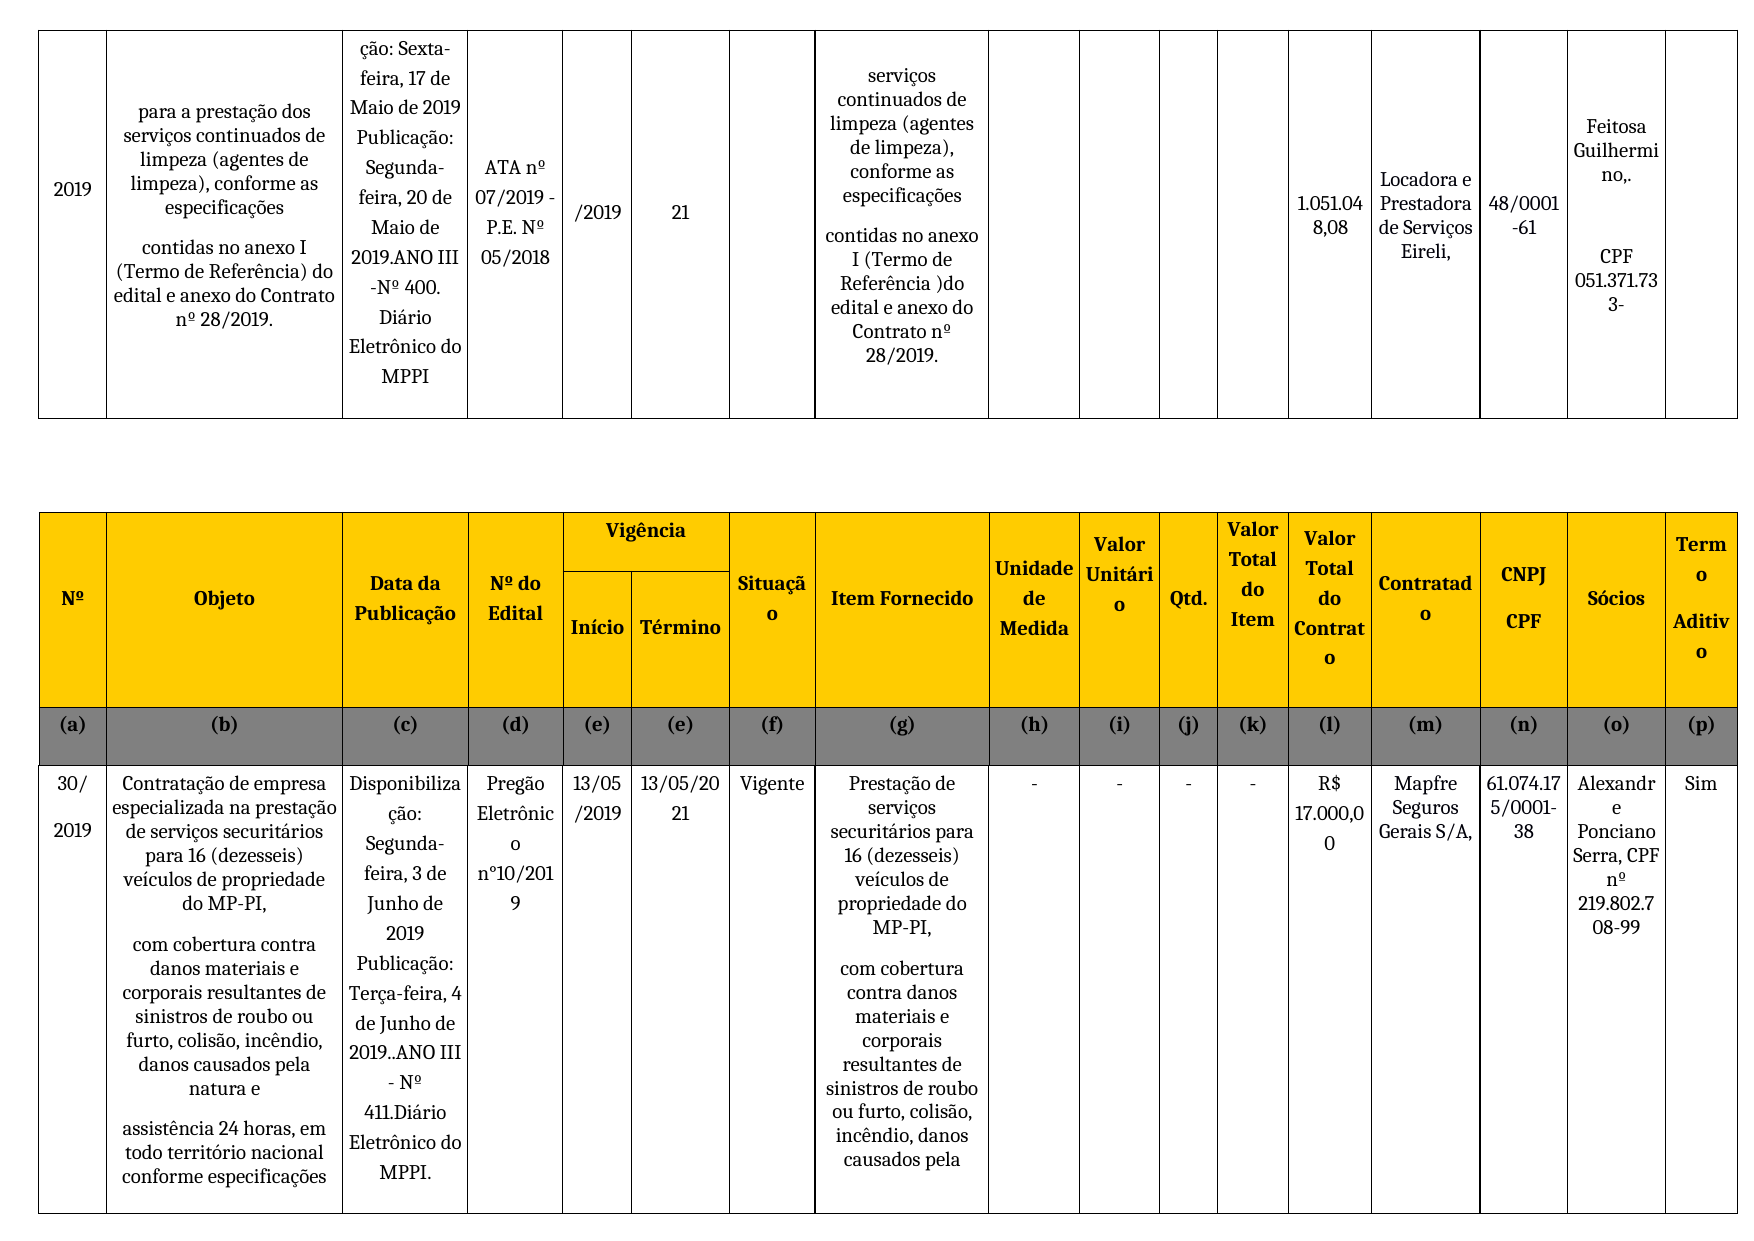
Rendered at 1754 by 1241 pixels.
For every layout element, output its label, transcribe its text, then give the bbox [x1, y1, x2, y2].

table_cell [730, 31, 814, 418]
table_header Nº [40, 513, 106, 707]
table_cell 21 [632, 31, 729, 418]
table_cell Sim [1666, 766, 1737, 1213]
table_header Valor Unitário [1080, 513, 1159, 707]
table_header Valor Total do Contrato [1289, 513, 1371, 707]
table_header Objeto [107, 513, 342, 707]
table_cell Feitosa Guilhermino,. CPF 051.371.733- [1568, 31, 1665, 418]
table_cell R$ 17.000,00 [1289, 766, 1371, 1213]
table_cell - [989, 766, 1079, 1213]
table_cell (c) [343, 708, 468, 765]
table_cell 13/05/2021 [632, 766, 729, 1213]
table_cell (l) [1289, 708, 1371, 765]
table_cell 48/0001-61 [1481, 31, 1567, 418]
table_cell 30/ 2019 [39, 766, 106, 1213]
table_header CNPJ CPF [1481, 513, 1567, 707]
table_header Data da Publicação [343, 513, 468, 707]
table_header Vigência [564, 513, 729, 571]
table_cell Contratação de empresa especializada na prestação de serviços securitários para 16 (dezesseis) veículos de propriedade do MP-PI, com cobertura contra danos materiais e corporais resultantes de sinistros de roubo ou furto, colisão, incêndio, danos causados pela natura e assistência 24 horas, em todo território nacional conforme especificações [107, 766, 342, 1213]
table_header Item Fornecido [816, 513, 989, 707]
table_cell Prestação de serviços securitários para 16 (dezesseis) veículos de propriedade do MP-PI, com cobertura contra danos materiais e corporais resultantes de sinistros de roubo ou furto, colisão, incêndio, danos causados pela [816, 766, 988, 1213]
table_cell (g) [816, 708, 989, 765]
table_cell (e) [564, 708, 631, 765]
table_header Nº do Edital [469, 513, 563, 707]
table_cell (a) [40, 708, 106, 765]
table_cell (j) [1160, 708, 1217, 765]
table_cell - [1218, 31, 1288, 418]
table_cell - [989, 31, 1079, 418]
table_cell /2019 [563, 31, 631, 418]
table_cell - ATA nº 07/2019 - P.E. Nº 05/2018 [468, 31, 562, 418]
table_cell [1666, 31, 1737, 418]
table_cell Alexandre Ponciano Serra, CPF nº 219.802.708-99 [1568, 766, 1665, 1213]
table_cell - [1160, 766, 1217, 1213]
table_cell Mapfre Seguros Gerais S/A, [1372, 766, 1479, 1213]
table_cell serviços continuados de limpeza (agentes de limpeza), conforme as especificações contidas no anexo I (Termo de Referência )do edital e anexo do Contrato nº 28/2019. [816, 31, 988, 418]
table_cell Vigente [730, 766, 814, 1213]
table_cell (n) [1481, 708, 1567, 765]
table_cell Locadora e Prestadora de Serviços Eireli, [1372, 31, 1479, 418]
table_header Termo Aditivo [1666, 513, 1737, 707]
table_cell (e) [632, 708, 729, 765]
table_cell (d) [469, 708, 563, 765]
table_cell - [1160, 31, 1217, 418]
table_cell 1.051.048,08 [1289, 31, 1371, 418]
table_cell (o) [1568, 708, 1665, 765]
table_header Sócios [1568, 513, 1665, 707]
table_cell (b) [107, 708, 342, 765]
table_cell (h) [990, 708, 1079, 765]
table_cell ção: Sexta-feira, 17 de Maio de 2019 Publicação: Segunda-feira, 20 de Maio de 2019.ANO III -Nº 400. Diário Eletrônico do MPPI [343, 31, 467, 418]
table_cell Início [564, 572, 631, 707]
table_header Contratado [1372, 513, 1480, 707]
table_cell - [1080, 31, 1159, 418]
table_cell Disponibilização: Segunda-feira, 3 de Junho de 2019 Publicação: Terça-feira, 4 de Junho de 2019..ANO III - Nº 411.Diário Eletrônico do MPPI. [343, 766, 467, 1213]
table_cell Término [632, 572, 729, 707]
table_cell - [1218, 766, 1288, 1213]
table_cell para a prestação dos serviços continuados de limpeza (agentes de limpeza), conforme as especificações contidas no anexo I (Termo de Referência) do edital e anexo do Contrato nº 28/2019. [107, 31, 342, 418]
table_cell (f) [730, 708, 815, 765]
table_cell 13/05/2019 [563, 766, 631, 1213]
table_cell (i) [1080, 708, 1159, 765]
table_cell Pregão Eletrônico n°10/2019 [468, 766, 562, 1213]
table_cell 2019 [39, 31, 106, 418]
table_cell (m) [1372, 708, 1480, 765]
table_header Unidade de Medida [990, 513, 1079, 707]
table_cell (p) [1666, 708, 1737, 765]
table_header Situação [730, 513, 815, 707]
table_cell - [1080, 766, 1159, 1213]
table_cell (k) [1218, 708, 1288, 765]
table_header Qtd. [1160, 513, 1217, 707]
table_header Valor Total do Item [1218, 513, 1288, 707]
table_cell 61.074.175/0001-38 [1481, 766, 1567, 1213]
